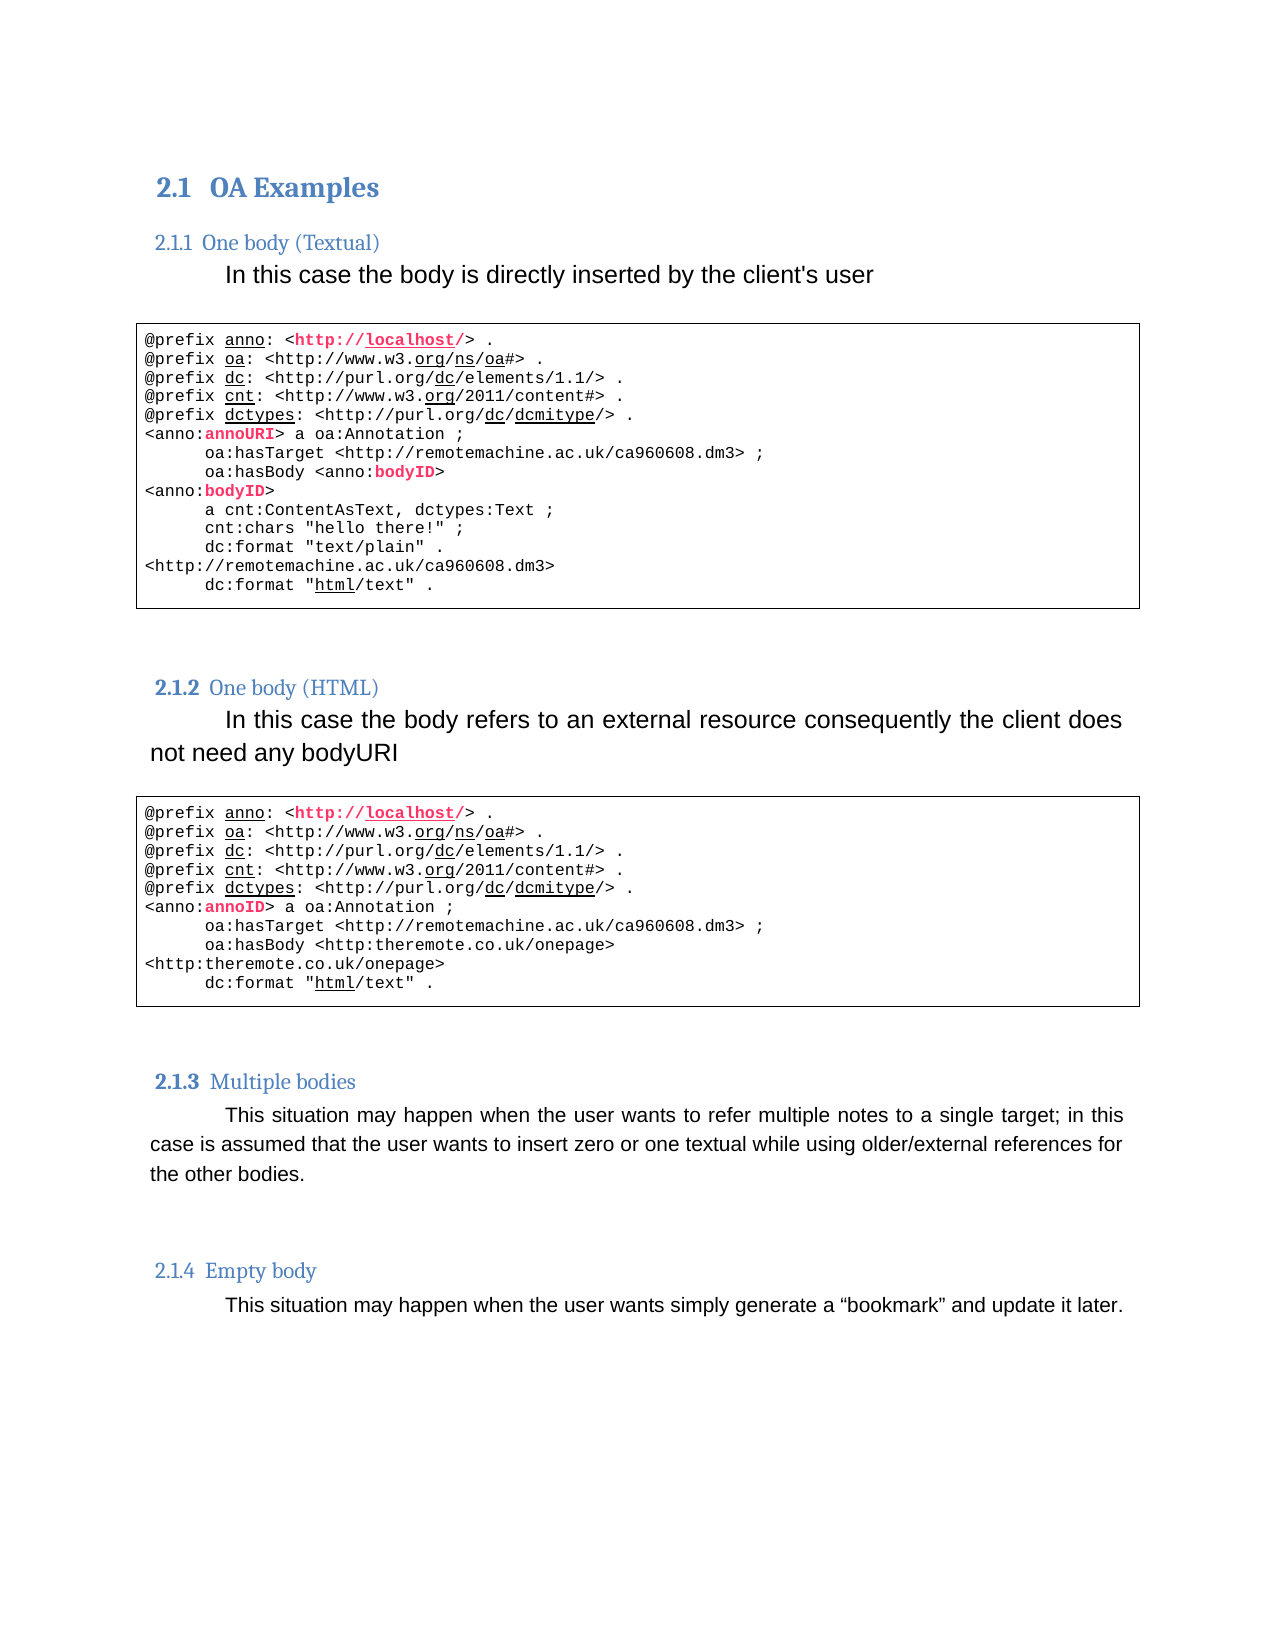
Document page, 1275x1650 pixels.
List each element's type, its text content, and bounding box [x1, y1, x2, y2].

text @prefix dctypes: <http://purl.org/dc/dcmitype/> . [144, 880, 1131, 899]
text This situation may happen when the user wants to refer multiple notes to a single target; in this case is assumed that the user wants to insert zero or one textual while using older/external references for the other bodies. [150, 1099, 1125, 1187]
text In this case the body refers to an external resource consequently the client does not need any bodyURI [150, 705, 1125, 767]
text dc:format "html/text" . [144, 974, 1131, 993]
text @prefix anno: <http://localhost/> . [144, 805, 1131, 823]
list oa:hasBody <anno:bodyID> [144, 463, 1131, 482]
text @prefix cnt: <http://www.w3.org/2011/content#> . [144, 861, 1131, 880]
text oa:hasTarget <http://remotemachine.ac.uk/ca960608.dm3> ; [144, 918, 1131, 937]
subtitle One body (HTML) [150, 675, 1125, 701]
text @prefix oa: <http://www.w3.org/ns/oa#> . [144, 823, 1131, 842]
text This situation may happen when the user wants simply generate a “bookmark” and update it later. [150, 1288, 1125, 1318]
text @prefix dc: <http://purl.org/dc/elements/1.1/> . [144, 842, 1131, 861]
list @prefix dctypes: <http://purl.org/dc/dcmitype/> . [144, 407, 1131, 426]
list oa:hasTarget <http://remotemachine.ac.uk/ca960608.dm3> ; [144, 444, 1131, 463]
subtitle Empty body [150, 1258, 1125, 1285]
list a cnt:ContentAsText, dctypes:Text ; [144, 501, 1131, 520]
list @prefix cnt: <http://www.w3.org/2011/content#> . [144, 388, 1131, 407]
list dc:format "text/plain" . [144, 539, 1131, 558]
text In this case the body is directly inserted by the client's user [150, 260, 1125, 290]
subtitle Multiple bodies [150, 1068, 1125, 1095]
list dc:format "html/text" . [144, 577, 1131, 595]
list @prefix anno: <http://localhost/> . [144, 331, 1131, 350]
subtitle OA Examples [150, 171, 1125, 204]
list @prefix dc: <http://purl.org/dc/elements/1.1/> . [144, 369, 1131, 388]
subtitle One body (Textual) [150, 230, 1125, 257]
list cnt:chars "hello there!" ; [144, 520, 1131, 539]
text oa:hasBody <http:theremote.co.uk/onepage> [144, 937, 1131, 956]
